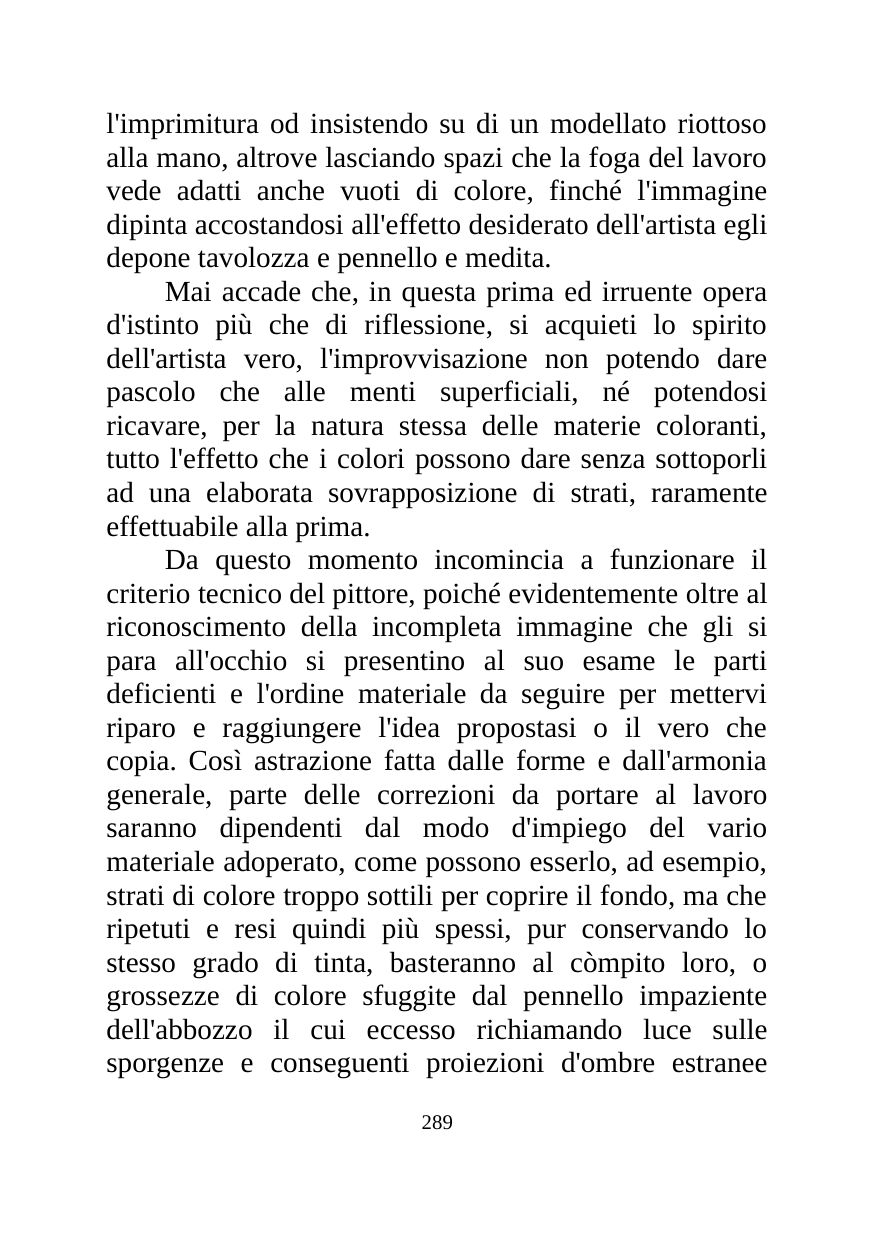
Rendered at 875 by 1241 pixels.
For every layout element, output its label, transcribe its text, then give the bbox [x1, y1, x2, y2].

text Mai accade che, in questa prima ed irruente opera d'istinto più che di riflessione, si acquieti lo spirito dell'artista vero, l'improvvisazione non potendo dare pascolo che alle menti superficiali, né potendosi ricavare, per la natura stessa delle materie coloranti, tutto l'effetto che i colori possono dare senza sottoporli ad una elaborata sovrapposizione di strati, raramente effettuabile alla prima. [106, 274, 768, 542]
text Da questo momento incomincia a funzionare il criterio tecnico del pittore, poiché evidentemente oltre al riconoscimento della incompleta immagine che gli si para all'occhio si presentino al suo esame le parti deficienti e l'ordine materiale da seguire per mettervi riparo e raggiungere l'idea propostasi o il vero che copia. Così astrazione fatta dalle forme e dall'armonia generale, parte delle correzioni da portare al lavoro saranno dipendenti dal modo d'impiego del vario materiale adoperato, come possono esserlo, ad esempio, strati di colore troppo sottili per coprire il fondo, ma che ripetuti e resi quindi più spessi, pur conservando lo stesso grado di tinta, basteranno al còmpito loro, o grossezze di colore sfuggite dal pennello impaziente dell'abbozzo il cui eccesso richiamando luce sulle sporgenze e conseguenti proiezioni d'ombre estranee [106, 542, 768, 1079]
text l'imprimitura od insistendo su di un modellato riottoso alla mano, altrove lasciando spazi che la foga del lavoro vede adatti anche vuoti di colore, finché l'immagine dipinta accostandosi all'effetto desiderato dell'artista egli depone tavolozza e pennello e medita. [106, 106, 768, 274]
